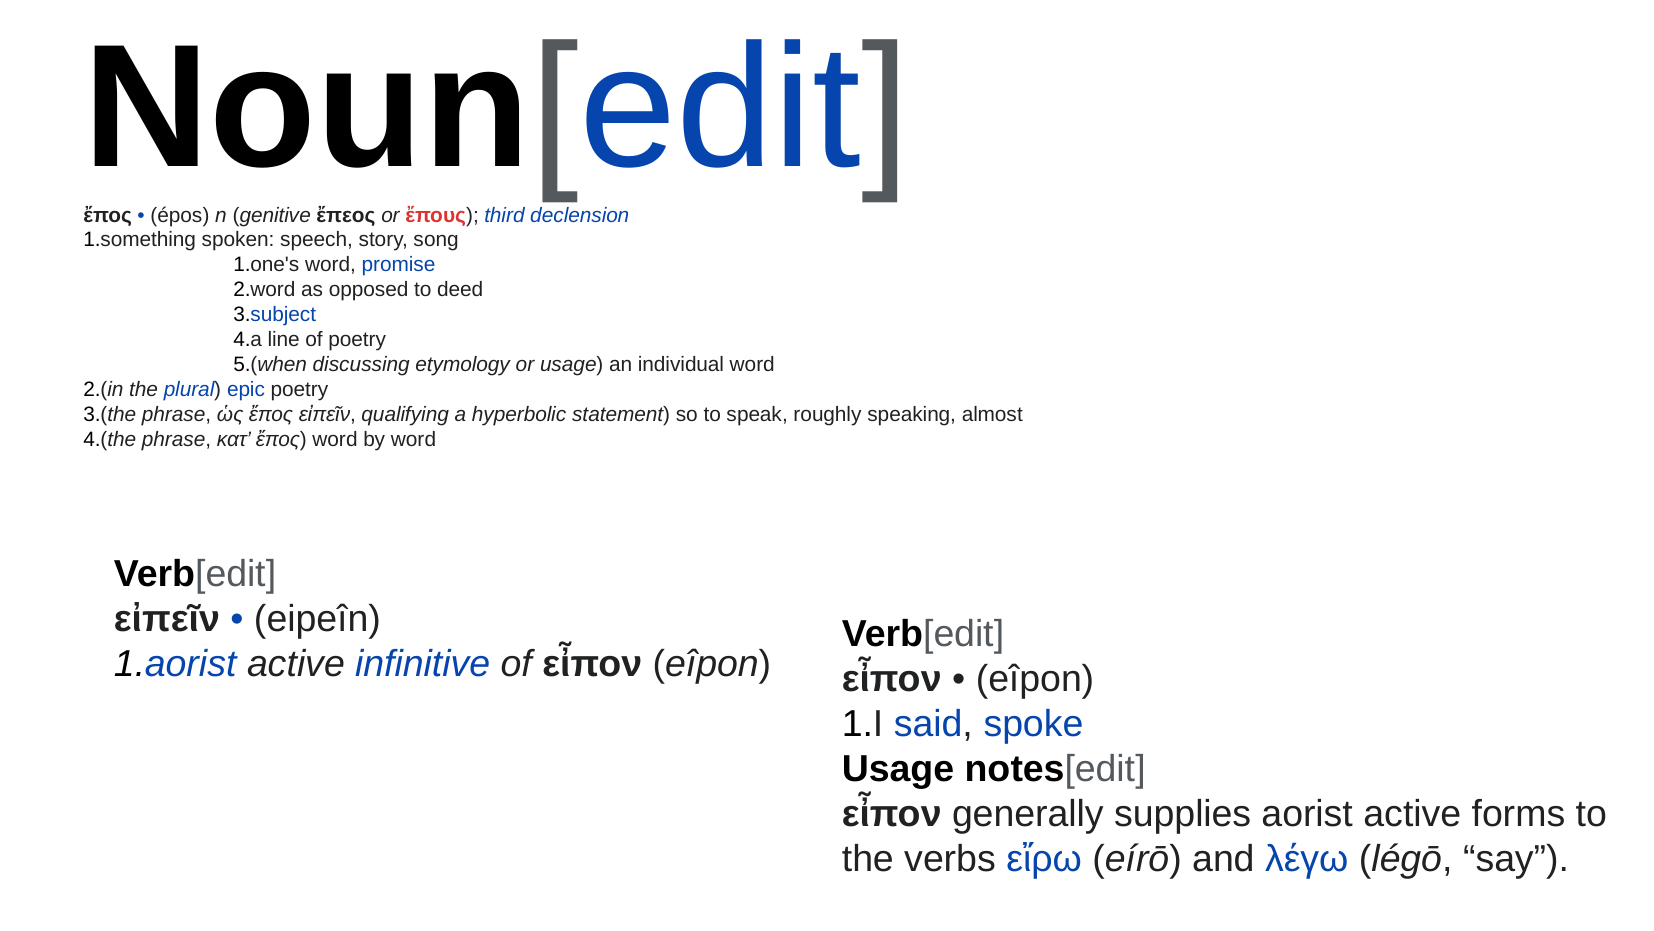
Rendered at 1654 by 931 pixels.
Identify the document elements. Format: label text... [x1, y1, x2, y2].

text_box Noun[edit] ἔπος • (épos) n (genitive ἔπεος or ἔπους); third declension something spoken: speech, story, song one's word, promise word as opposed to deed subject a line of poetry (when discussing etymology or usage) an individual word (in the plural) epic poetry (the phrase, ὡς ἔπος εἰπεῖν, qualifying a hyperbolic statement) so to speak, roughly speaking, almost (the phrase, κατ’ ἔπος) word by word [0, 0, 1023, 496]
text_box Verb[edit] εἰπεῖν • (eipeîn) aorist active infinitive of εἶπον (eîpon) [99, 541, 925, 691]
text_box Verb[edit] εἶπον • (eîpon) I said, spoke Usage notes[edit] εἶπον generally supplies aorist active forms to the verbs εἴρω (eírō) and λέγω (légō, “say”). [827, 602, 1653, 887]
